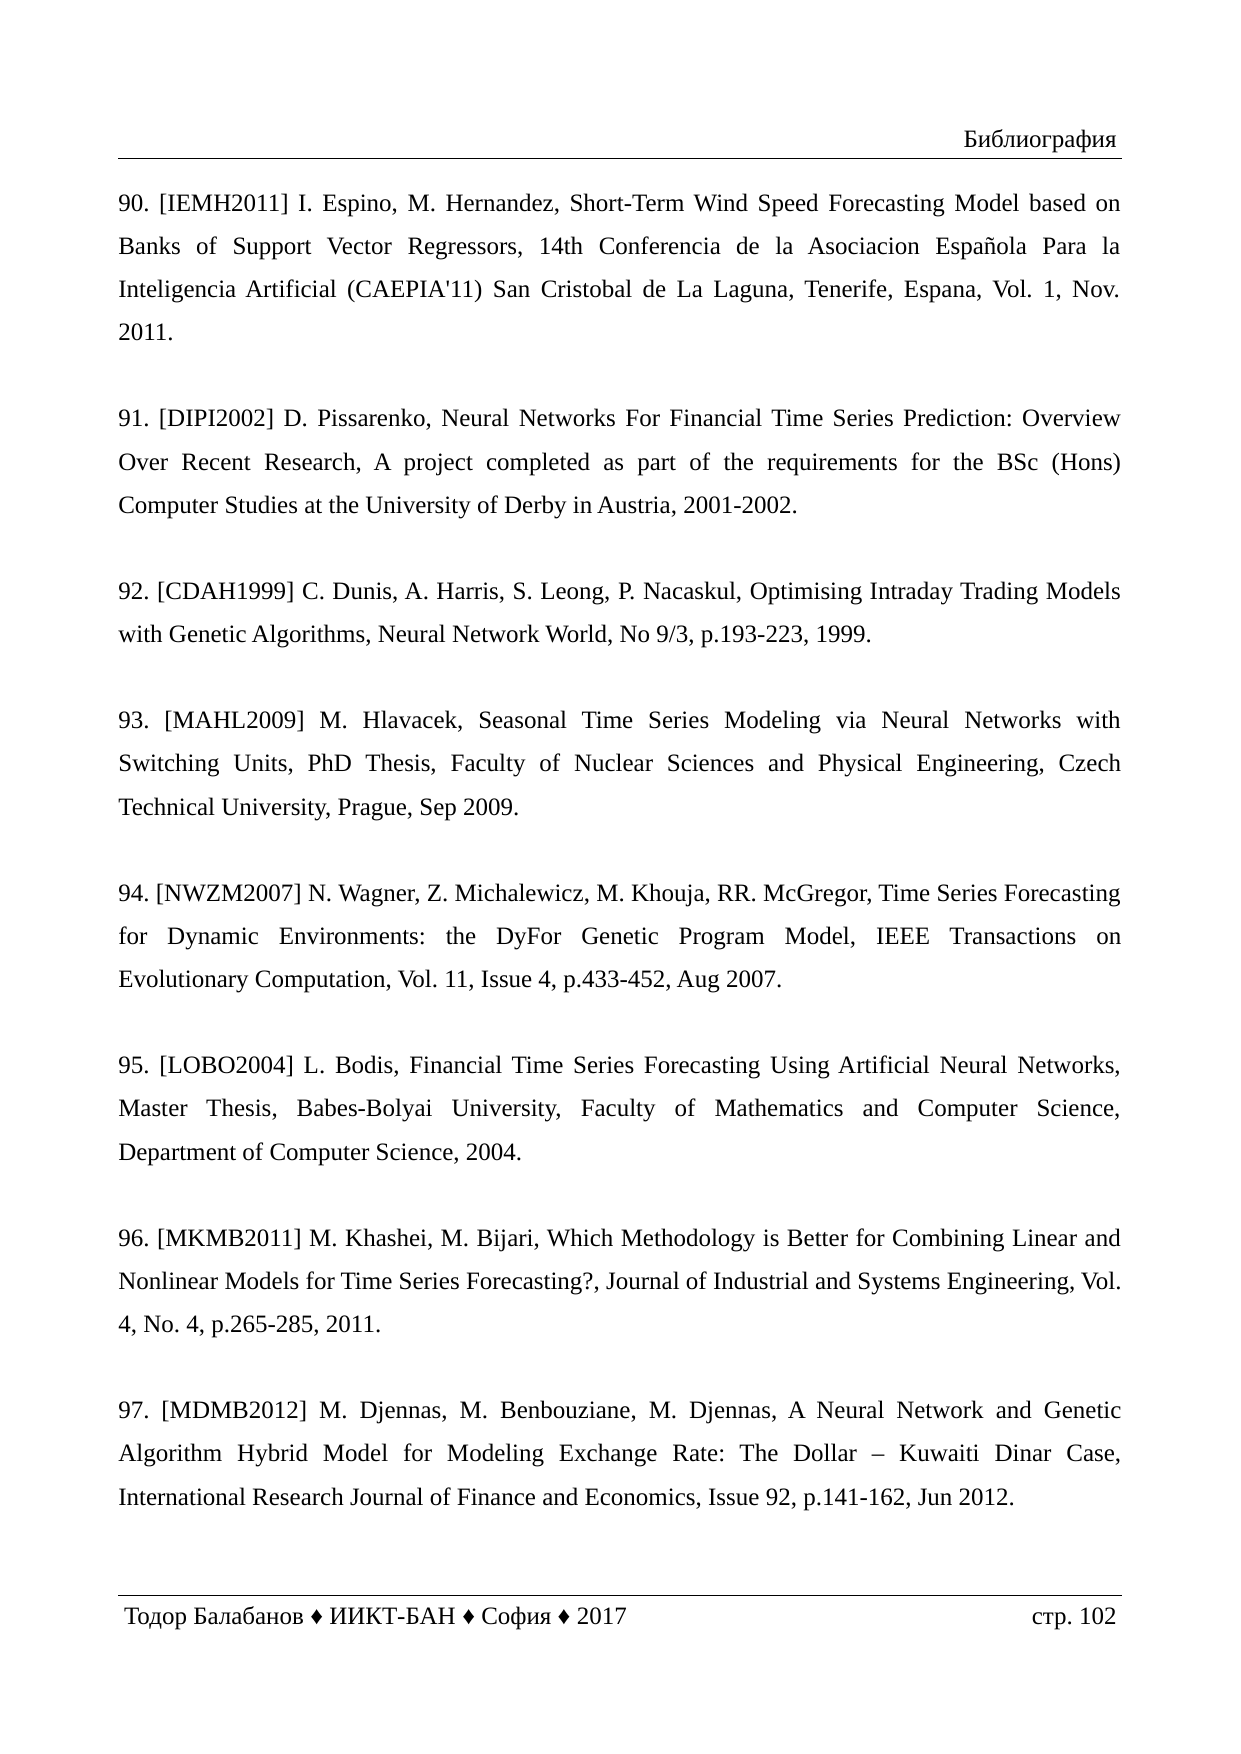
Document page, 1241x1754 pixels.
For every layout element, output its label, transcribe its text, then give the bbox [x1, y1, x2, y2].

text 97. [MDMB2012] M. Djennas, M. Benbouziane, M. Djennas, A Neural Network and Genetic Algorithm Hybrid Model for Modeling Exchange Rate: The Dollar – Kuwaiti Dinar Case, International Research Journal of Finance and Economics, Issue 92, p.141-162, Jun 2012. [118, 1395, 1122, 1510]
text 95. [LOBO2004] L. Bodis, Financial Time Series Forecasting Using Artificial Neural Networks, Master Thesis, Babes-Bolyai University, Faculty of Mathematics and Computer Science, Department of Computer Science, 2004. [118, 1050, 1122, 1165]
text 91. [DIPI2002] D. Pissarenko, Neural Networks For Financial Time Series Prediction: Overview Over Recent Research, A project completed as part of the requirements for the BSc (Hons) Computer Studies at the University of Derby in Austria, 2001-2002. [118, 403, 1122, 518]
text 90. [IEMH2011] I. Espino, M. Hernandez, Short-Term Wind Speed Forecasting Model based on Banks of Support Vector Regressors, 14th Conferencia de la Asociacion Española Para la Inteligencia Artificial (CAEPIA'11) San Cristobal de La Laguna, Tenerife, Espana, Vol. 1, Nov. 2011. [118, 188, 1122, 346]
text 96. [MKMB2011] M. Khashei, M. Bijari, Which Methodology is Better for Combining Linear and Nonlinear Models for Time Series Forecasting?, Journal of Industrial and Systems Engineering, Vol. 4, No. 4, p.265-285, 2011. [118, 1223, 1122, 1338]
text 94. [NWZM2007] N. Wagner, Z. Michalewicz, M. Khouja, RR. McGregor, Time Series Forecasting for Dynamic Environments: the DyFor Genetic Program Model, IEEE Transactions on Evolutionary Computation, Vol. 11, Issue 4, p.433-452, Aug 2007. [118, 878, 1122, 993]
text 92. [CDAH1999] C. Dunis, A. Harris, S. Leong, P. Nacaskul, Optimising Intraday Trading Models with Genetic Algorithms, Neural Network World, No 9/3, p.193-223, 1999. [118, 576, 1122, 648]
text 93. [MAHL2009] M. Hlavacek, Seasonal Time Series Modeling via Neural Networks with Switching Units, PhD Thesis, Faculty of Nuclear Sciences and Physical Engineering, Czech Technical University, Prague, Sep 2009. [118, 705, 1122, 820]
